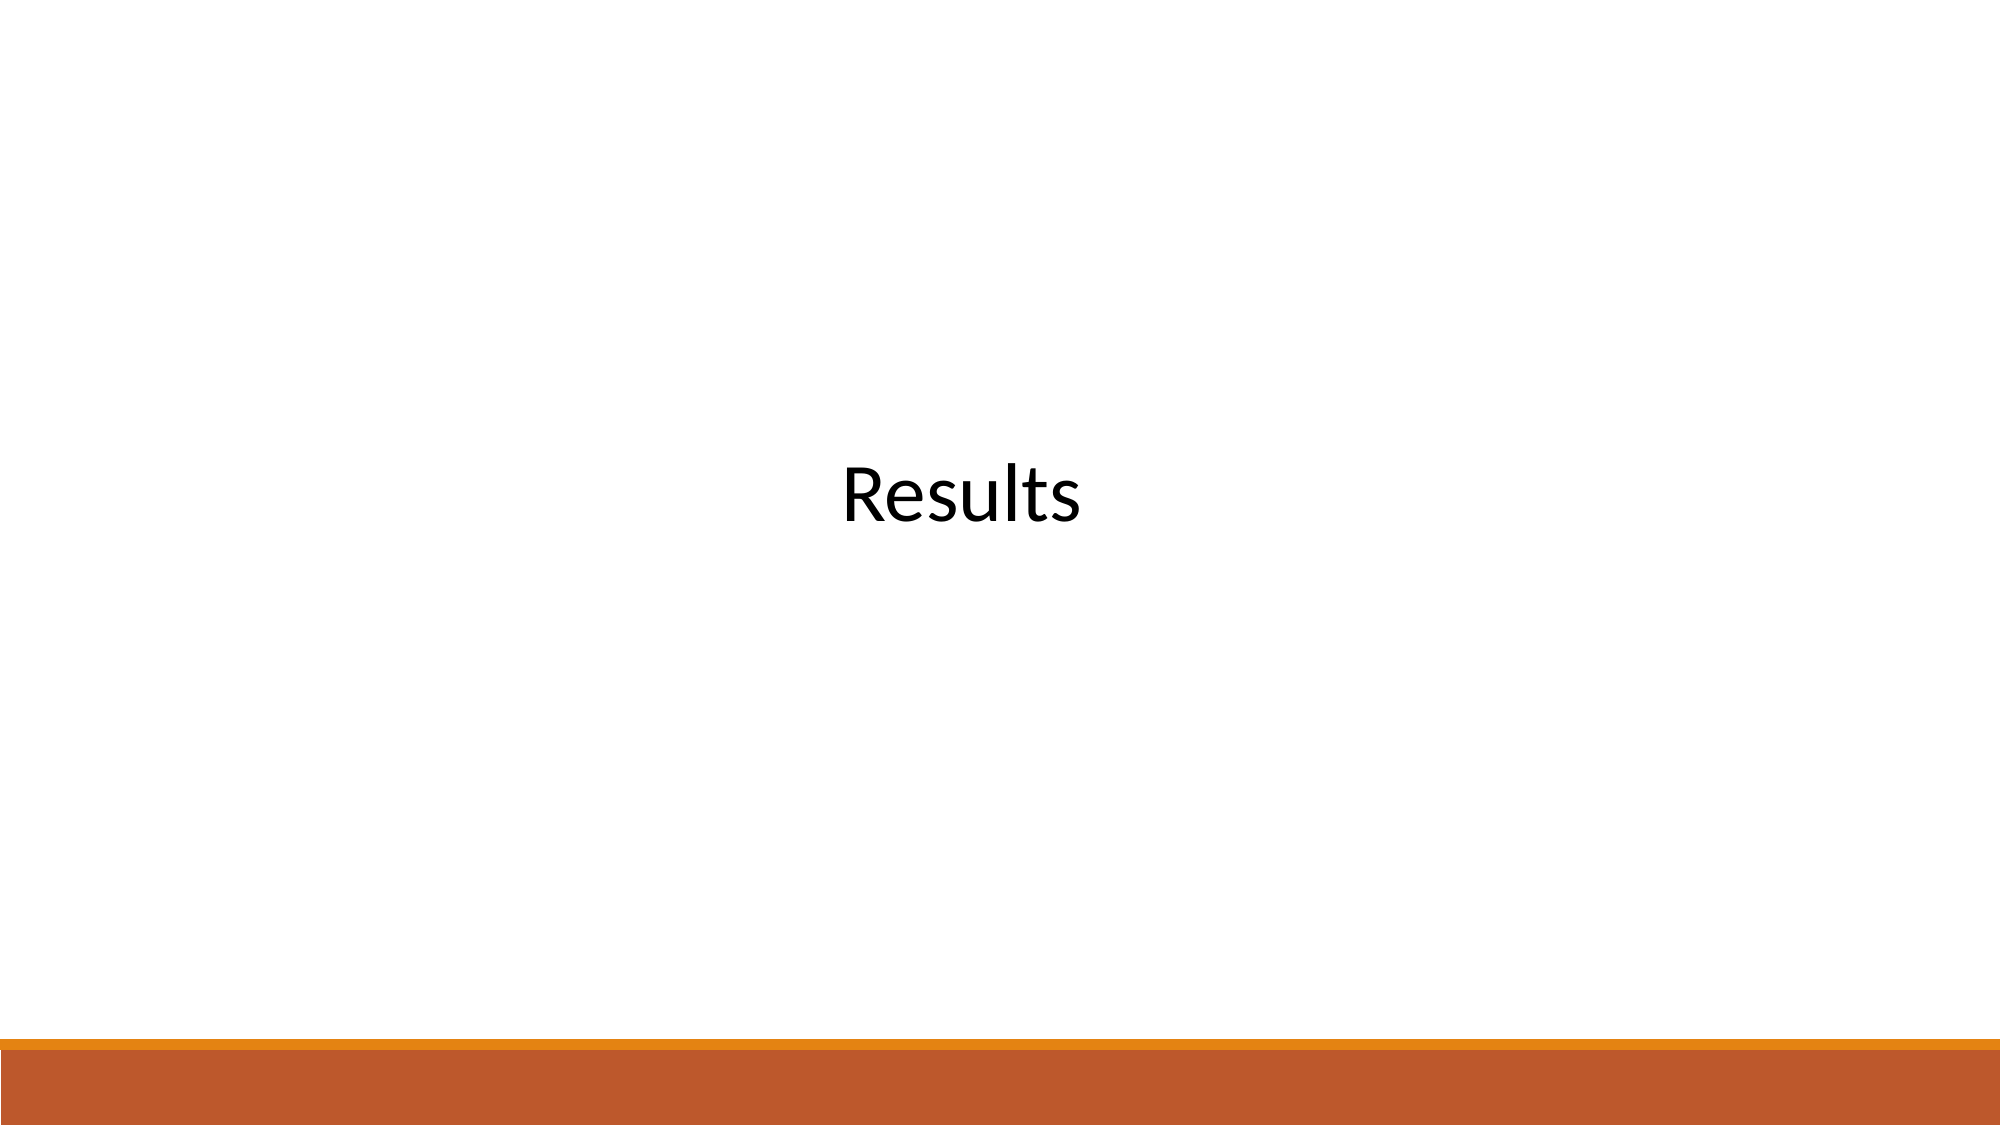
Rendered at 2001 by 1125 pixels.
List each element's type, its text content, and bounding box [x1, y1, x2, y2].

text_box Results [826, 430, 1946, 548]
